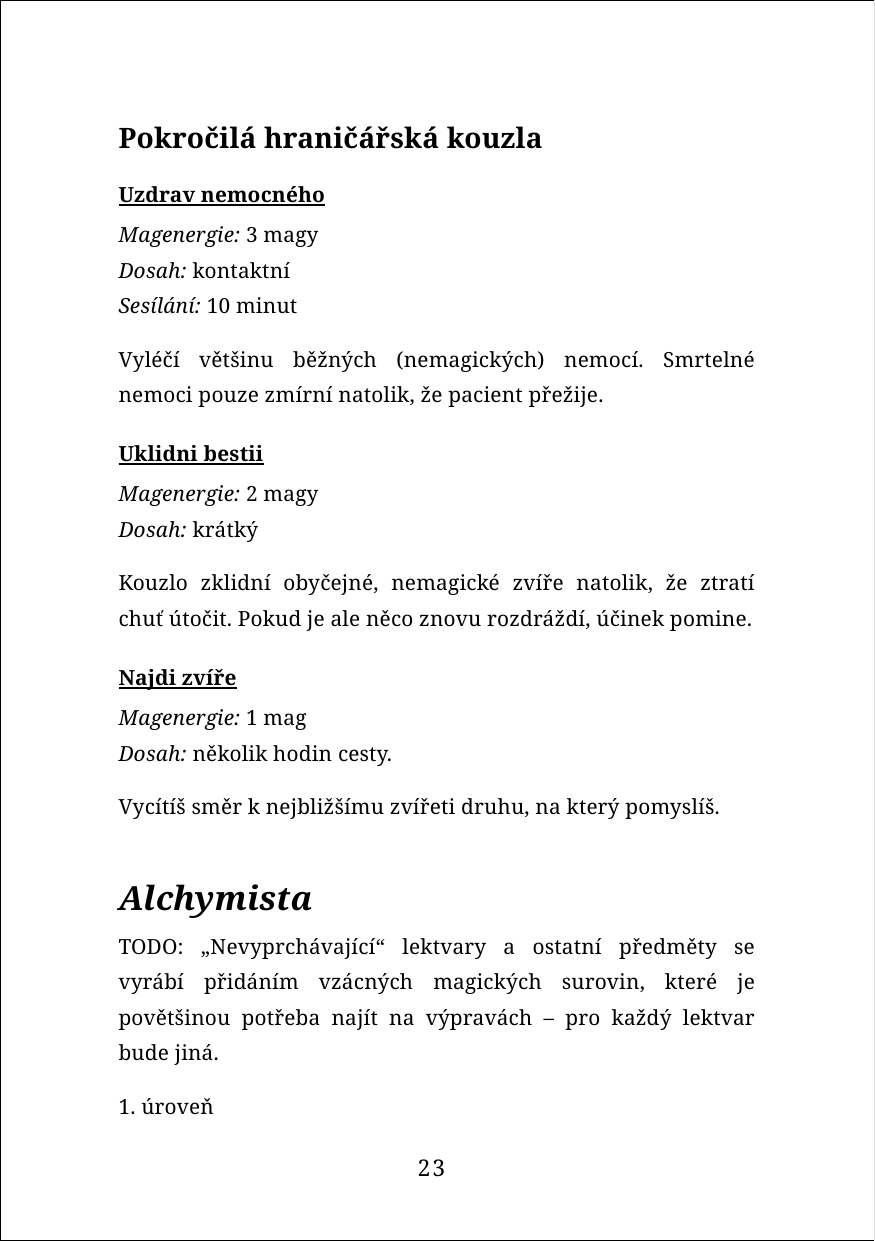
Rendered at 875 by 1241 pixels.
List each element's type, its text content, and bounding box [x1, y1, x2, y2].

text Magenergie: 1 mag Dosah: několik hodin cesty. [118, 703, 756, 767]
subtitle Najdi zvíře [118, 663, 756, 691]
text 1. úroveň [118, 1092, 756, 1120]
text Vycítíš směr k nejbližšímu zvířeti druhu, na který pomyslíš. [118, 792, 756, 820]
text Vyléčí většinu běžných (nemagických) nemocí. Smrtelné nemoci pouze zmírní natolik, že pacient přežije. [118, 345, 756, 409]
text Magenergie: 2 magy Dosah: krátký [118, 479, 756, 543]
text Magenergie: 3 magy Dosah: kontaktní Sesílání: 10 minut [118, 220, 756, 320]
subtitle Uzdrav nemocného [118, 180, 756, 209]
subtitle Uklidni bestii [118, 439, 756, 468]
subtitle Pokročilá hraničářská kouzla [118, 118, 756, 157]
subtitle Alchymista [118, 875, 756, 920]
text TODO: „Nevyprchávající“ lektvary a ostatní předměty se vyrábí přidáním vzácných magických surovin, které je povětšinou potřeba najít na výpravách – pro každý lektvar bude jiná. [118, 932, 756, 1067]
text Kouzlo zklidní obyčejné, nemagické zvíře natolik, že ztratí chuť útočit. Pokud je ale něco znovu rozdráždí, účinek pomine. [118, 568, 756, 632]
